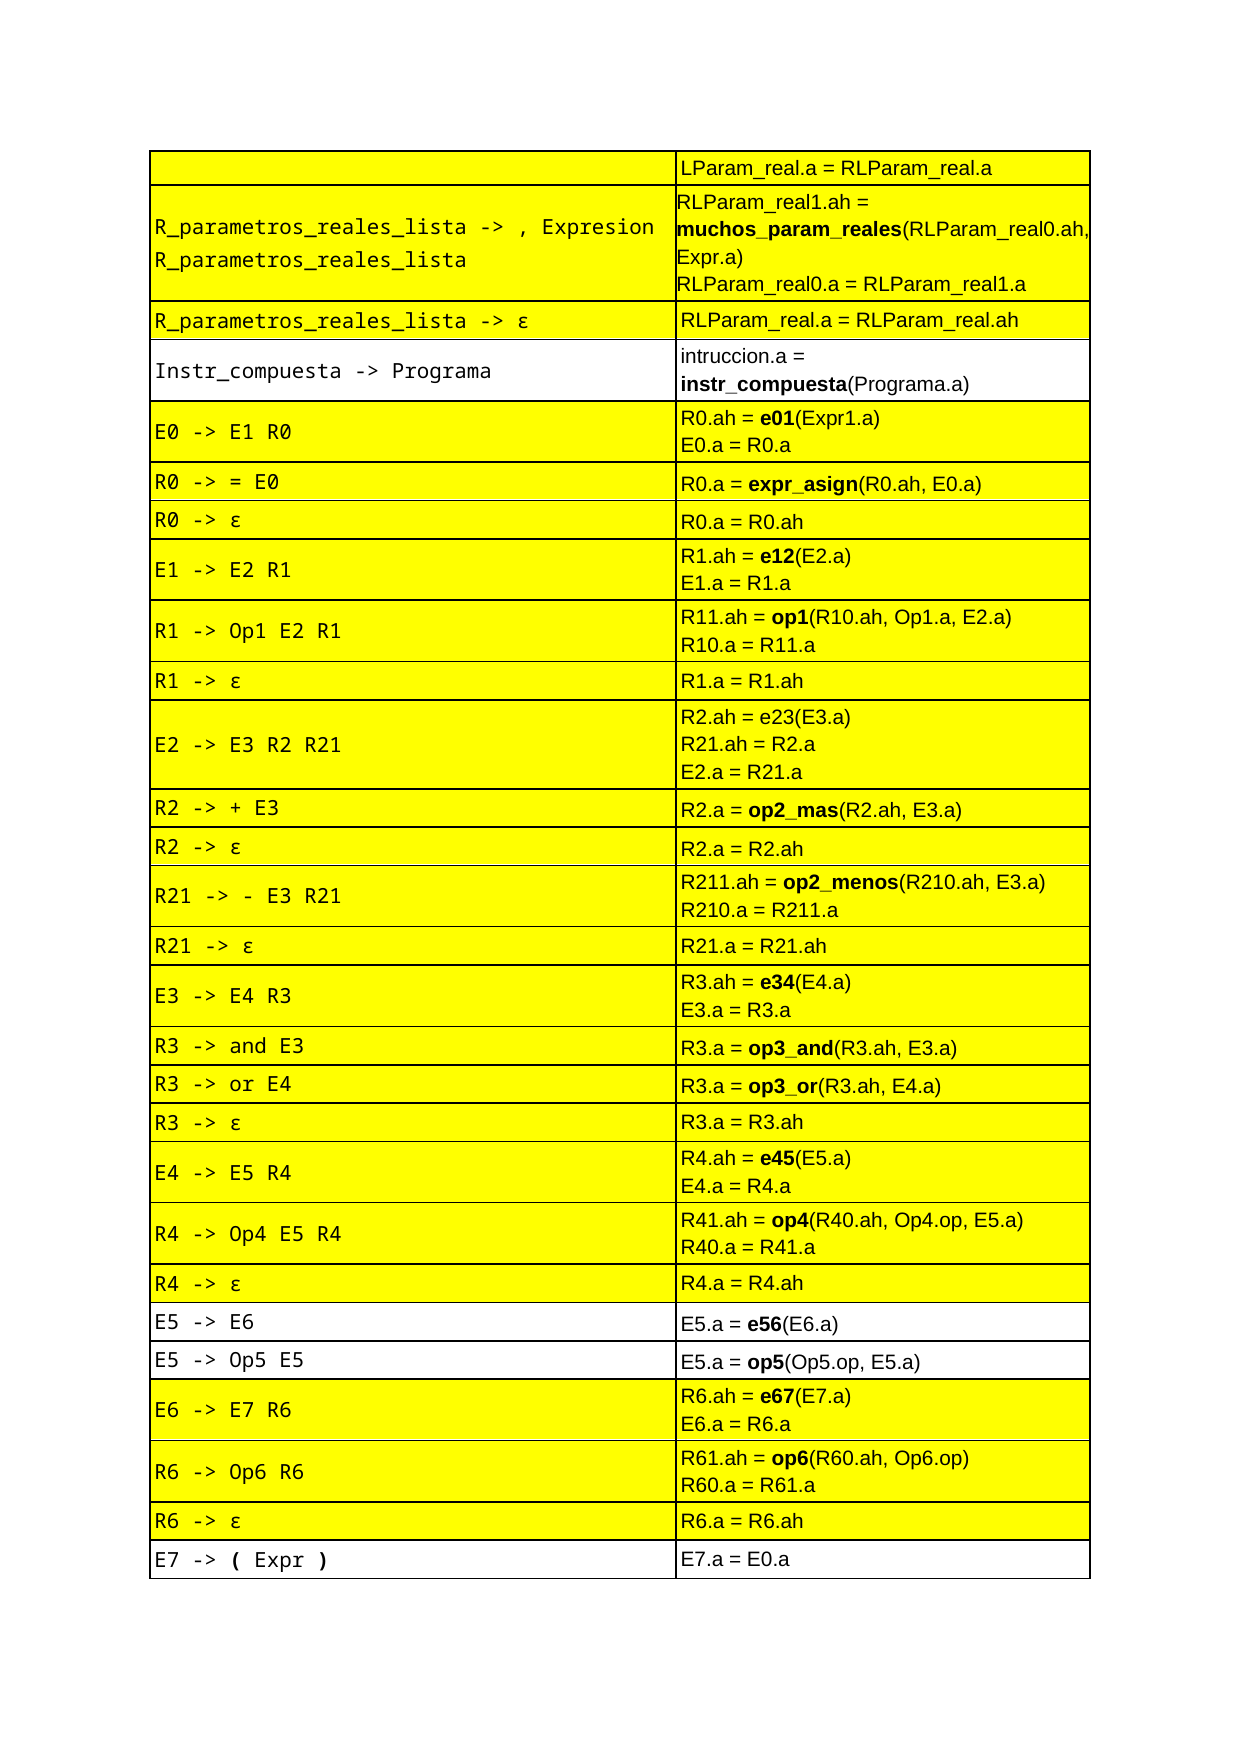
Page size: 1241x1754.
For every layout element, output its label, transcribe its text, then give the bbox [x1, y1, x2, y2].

table_cell R21 -> ε [151, 927, 675, 964]
table_cell R41.ah = op4(R40.ah, Op4.op, E5.a) R40.a = R41.a [677, 1203, 1089, 1263]
table_cell R0.a = R0.ah [677, 501, 1089, 538]
table_cell R2.ah = e23(E3.a) R21.ah = R2.a E2.a = R21.a [677, 701, 1089, 788]
table_cell R4 -> ε [151, 1265, 675, 1302]
table_cell R6 -> ε [151, 1503, 675, 1539]
table_cell R2 -> ε [151, 828, 675, 864]
table_cell [151, 152, 675, 184]
table_cell R0.a = expr_asign(R0.ah, E0.a) [677, 463, 1089, 499]
table_cell R3.ah = e34(E4.a) E3.a = R3.a [677, 966, 1089, 1026]
table_cell R6.a = R6.ah [677, 1503, 1089, 1539]
table_cell R2.a = R2.ah [677, 828, 1089, 864]
table_cell R4.ah = e45(E5.a) E4.a = R4.a [677, 1142, 1089, 1202]
table_cell RLParam_real.a = RLParam_real.ah [677, 302, 1089, 338]
table_cell RLParam_real1.ah = muchos_param_reales(RLParam_real0.ah, Expr.a) RLParam_real0.a = RLParam_real1.a [677, 186, 1089, 300]
table_cell E3 -> E4 R3 [151, 966, 675, 1026]
table_cell R4.a = R4.ah [677, 1265, 1089, 1302]
table_cell E1 -> E2 R1 [151, 540, 675, 599]
table_cell R1 -> Op1 E2 R1 [151, 601, 675, 661]
table_cell R61.ah = op6(R60.ah, Op6.op) R60.a = R61.a [677, 1441, 1089, 1501]
table_cell R3.a = R3.ah [677, 1104, 1089, 1141]
table_cell E5 -> Op5 E5 [151, 1342, 675, 1378]
table_cell E5 -> E6 [151, 1303, 675, 1340]
table_cell R3.a = op3_and(R3.ah, E3.a) [677, 1027, 1089, 1064]
table_cell E6 -> E7 R6 [151, 1380, 675, 1439]
table_cell R0 -> = E0 [151, 463, 675, 499]
table_cell R3 -> and E3 [151, 1027, 675, 1064]
table_cell R6.ah = e67(E7.a) E6.a = R6.a [677, 1380, 1089, 1439]
table_cell E7.a = E0.a [677, 1541, 1089, 1578]
table_cell R_parametros_reales_lista -> , Expresion R_parametros_reales_lista [151, 186, 675, 300]
table_cell intruccion.a = instr_compuesta(Programa.a) [677, 340, 1089, 400]
table_cell E5.a = op5(Op5.op, E5.a) [677, 1342, 1089, 1378]
table_cell R4 -> Op4 E5 R4 [151, 1203, 675, 1263]
table_cell R21 -> - E3 R21 [151, 866, 675, 926]
table_cell R1.ah = e12(E2.a) E1.a = R1.a [677, 540, 1089, 599]
table_cell R6 -> Op6 R6 [151, 1441, 675, 1501]
table_cell R211.ah = op2_menos(R210.ah, E3.a) R210.a = R211.a [677, 866, 1089, 926]
table_cell R0 -> ε [151, 501, 675, 538]
table_cell R1.a = R1.ah [677, 662, 1089, 699]
table_cell E2 -> E3 R2 R21 [151, 701, 675, 788]
table_cell R3.a = op3_or(R3.ah, E4.a) [677, 1066, 1089, 1102]
table_cell E7 -> ( Expr ) [151, 1541, 675, 1578]
table_cell E5.a = e56(E6.a) [677, 1303, 1089, 1340]
table_cell E4 -> E5 R4 [151, 1142, 675, 1202]
table_cell R0.ah = e01(Expr1.a) E0.a = R0.a [677, 402, 1089, 461]
table_cell LParam_real.a = RLParam_real.a [677, 152, 1089, 184]
table_cell R11.ah = op1(R10.ah, Op1.a, E2.a) R10.a = R11.a [677, 601, 1089, 661]
table_cell E0 -> E1 R0 [151, 402, 675, 461]
table_cell R2.a = op2_mas(R2.ah, E3.a) [677, 790, 1089, 826]
table_cell R2 -> + E3 [151, 790, 675, 826]
table_cell R3 -> or E4 [151, 1066, 675, 1102]
table_cell R_parametros_reales_lista -> ε [151, 302, 675, 338]
table_cell Instr_compuesta -> Programa [151, 340, 675, 400]
table_cell R21.a = R21.ah [677, 927, 1089, 964]
table_cell R1 -> ε [151, 662, 675, 699]
table_cell R3 -> ε [151, 1104, 675, 1141]
